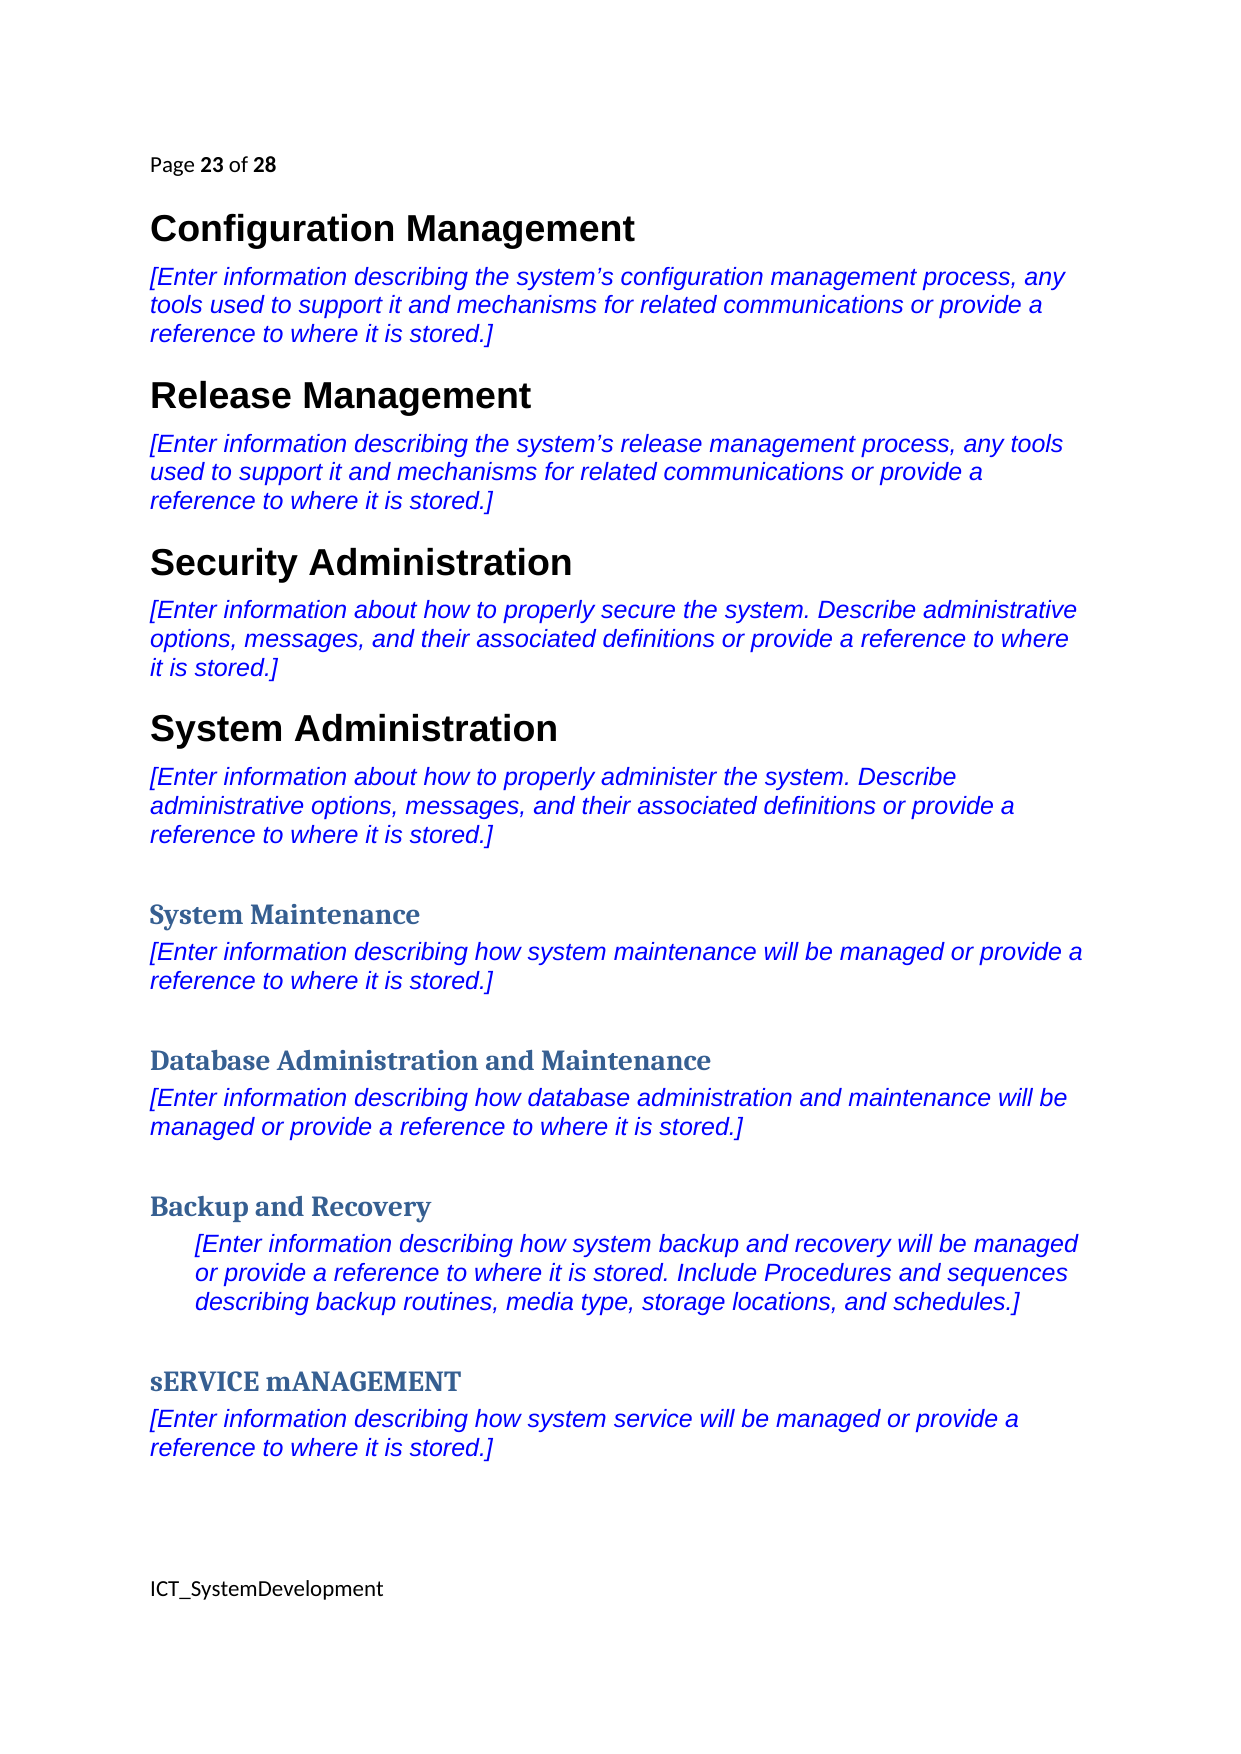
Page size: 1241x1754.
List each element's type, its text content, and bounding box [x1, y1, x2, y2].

text [Enter information describing the system’s release management process, any tools used to support it and mechanisms for related communications or provide a reference to where it is stored.] [150, 428, 1090, 515]
subtitle Backup and Recovery [150, 1191, 1090, 1224]
subtitle System Administration [150, 707, 1090, 750]
text [Enter information about how to properly administer the system. Describe administrative options, messages, and their associated definitions or provide a reference to where it is stored.] [150, 762, 1090, 848]
subtitle Database Administration and Maintenance [150, 1044, 1090, 1078]
text [Enter information describing how system backup and recovery will be managed or provide a reference to where it is stored. Include Procedures and sequences describing backup routines, media type, storage locations, and schedules.] [195, 1229, 1090, 1315]
subtitle Security Administration [150, 540, 1090, 583]
text [Enter information describing the system’s configuration management process, any tools used to support it and mechanisms for related communications or provide a reference to where it is stored.] [150, 262, 1090, 348]
subtitle Configuration Management [150, 206, 1090, 249]
text [Enter information describing how system maintenance will be managed or provide a reference to where it is stored.] [150, 937, 1090, 994]
text [Enter information describing how system service will be managed or provide a reference to where it is stored.] [150, 1404, 1090, 1461]
subtitle Release Management [150, 373, 1090, 416]
subtitle System Maintenance [150, 898, 1090, 932]
subtitle sERVICE mANAGEMENT [150, 1365, 1090, 1399]
text [Enter information describing how database administration and maintenance will be managed or provide a reference to where it is stored.] [150, 1083, 1090, 1141]
text [Enter information about how to properly secure the system. Describe administrative options, messages, and their associated definitions or provide a reference to where it is stored.] [150, 595, 1090, 682]
